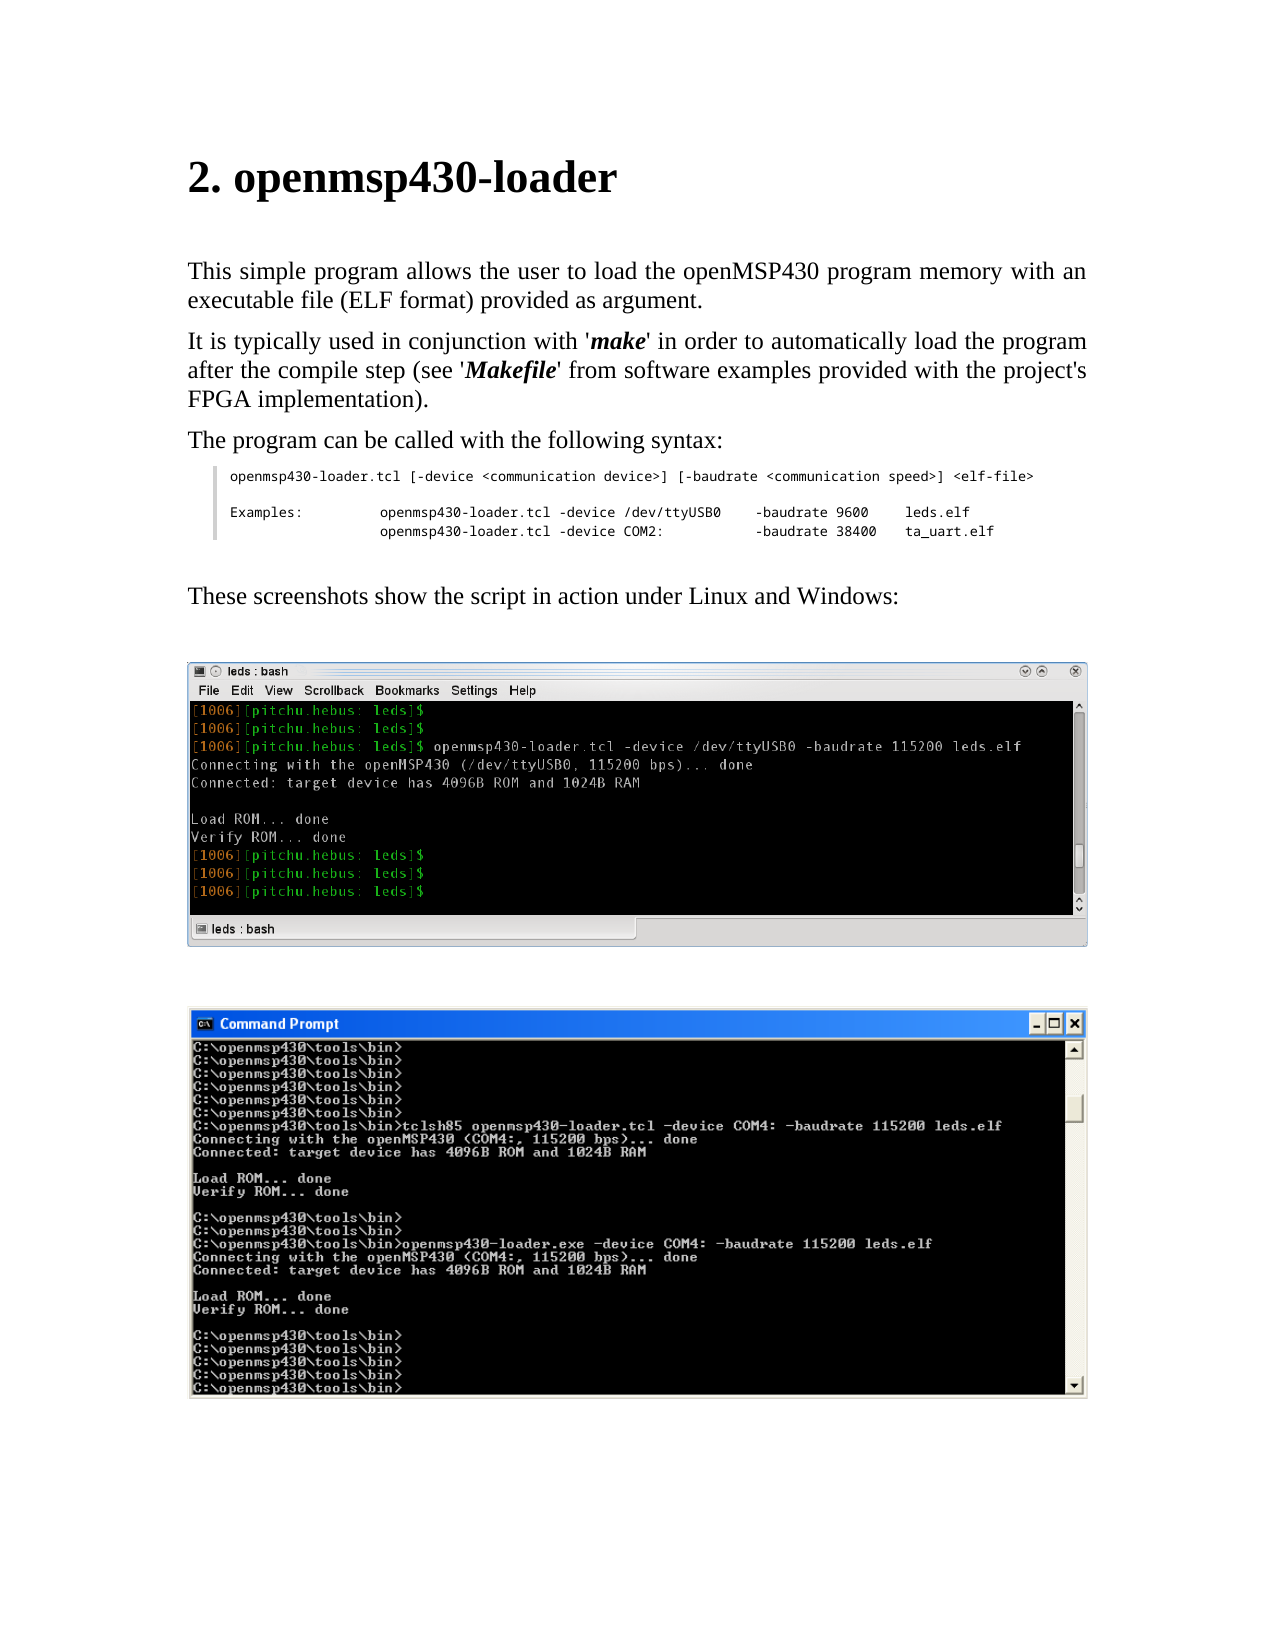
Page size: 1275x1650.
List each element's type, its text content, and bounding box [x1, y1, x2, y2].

text 2. openmsp430-loader [187, 150, 1088, 203]
text The program can be called with the following syntax: [187, 425, 1088, 454]
table_header [217, 466, 230, 540]
table_header [187, 466, 213, 540]
table_header [213, 466, 217, 540]
text This simple program allows the user to load the openMSP430 program memory with an executable file (ELF format) provided as argument. [187, 256, 1088, 314]
picture [187, 1006, 1088, 1399]
text It is typically used in conjunction with 'make' in order to automatically load the program after the compile step (see 'Makefile' from software examples provided with the project's FPGA implementation). [187, 326, 1088, 413]
picture [187, 662, 1088, 947]
text These screenshots show the script in action under Linux and Windows: [187, 581, 1088, 610]
table_header openmsp430-loader.tcl [-device <communication device>] [-baudrate <communication speed>] <elf-file> Examples: openmsp430-loader.tcl -device /dev/ttyUSB0 -baudrate 9600 leds.elf openmsp430-loader.tcl -device COM2: -baudrate 38400 ta_uart.elf [230, 466, 1088, 540]
